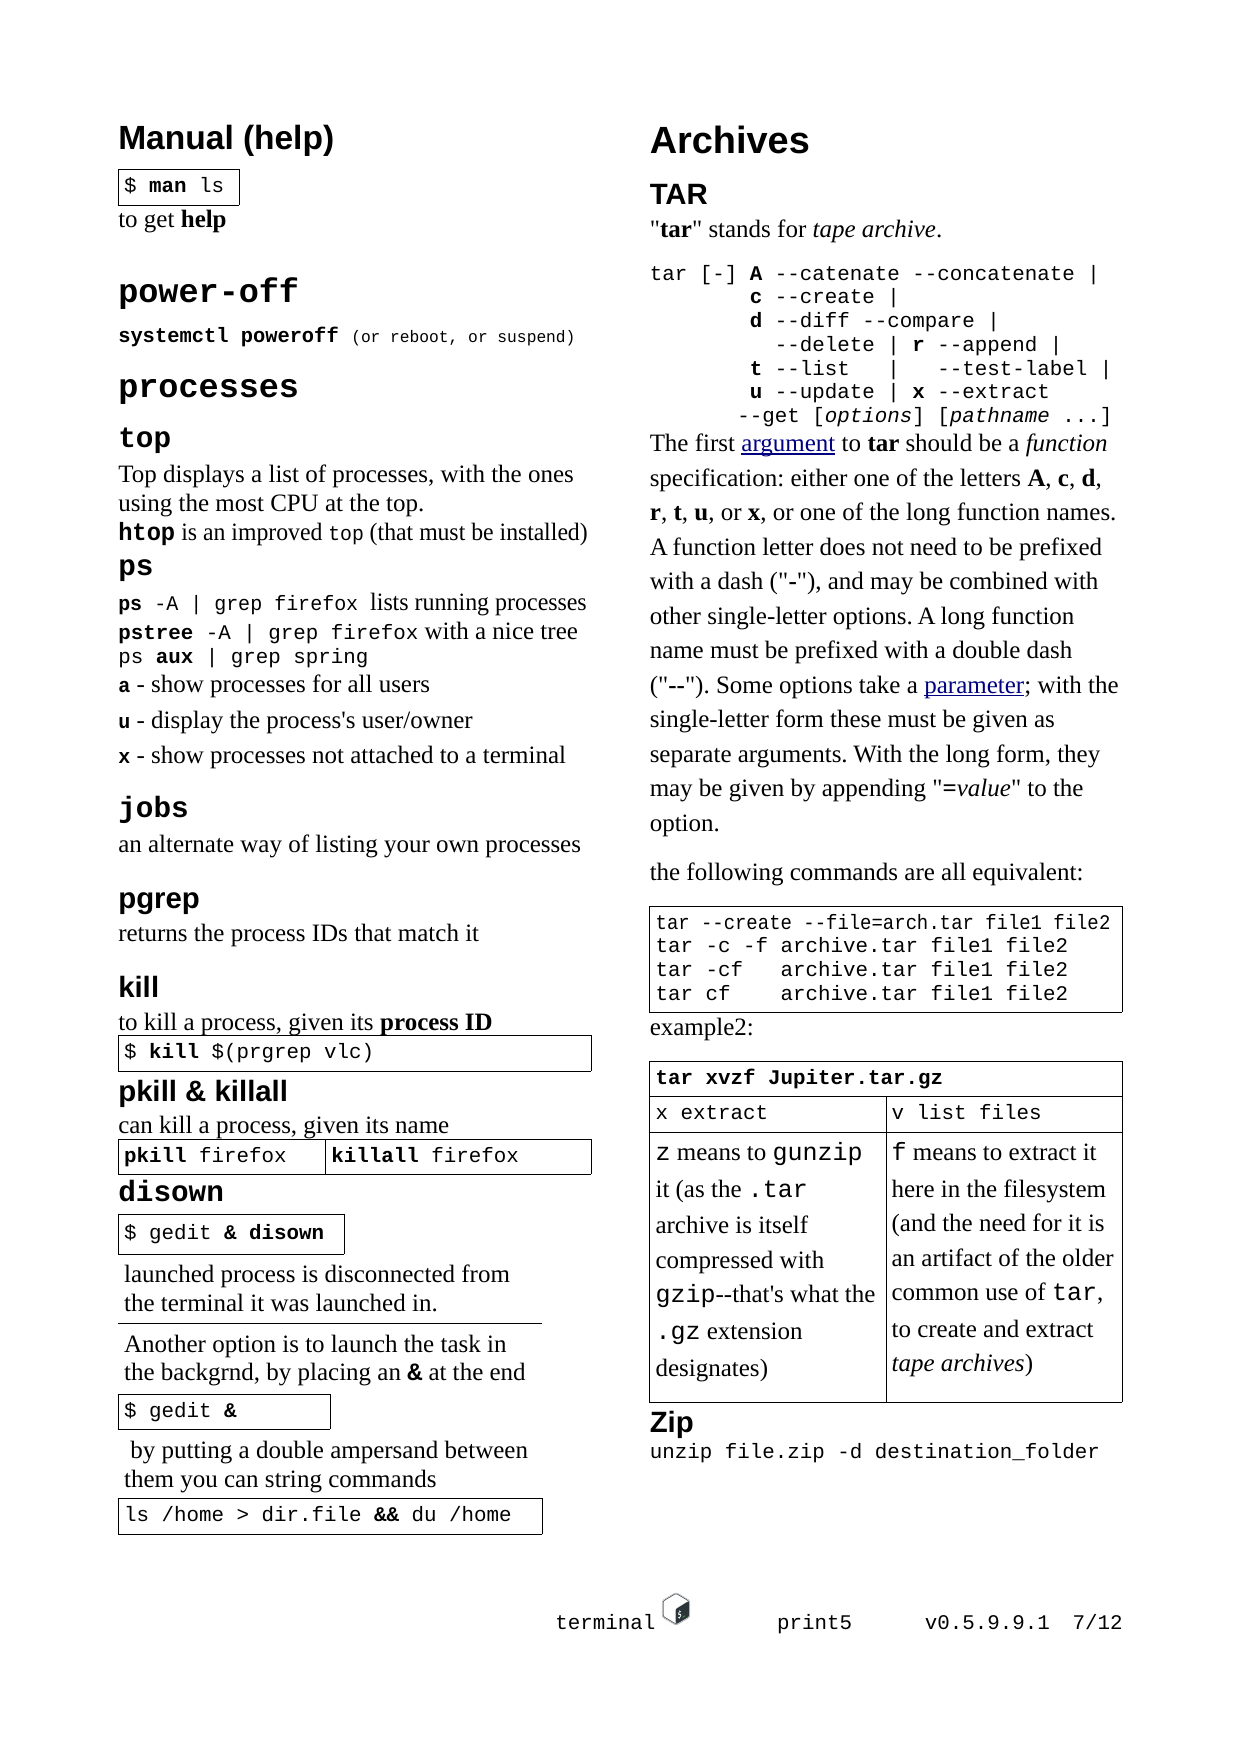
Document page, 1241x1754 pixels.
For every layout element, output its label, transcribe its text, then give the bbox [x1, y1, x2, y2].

table_header killall firefox [326, 1140, 591, 1174]
text to get help [118, 204, 591, 233]
text returns the process IDs that match it [118, 918, 591, 947]
table_header $ kill $(prgrep vlc) [119, 1036, 591, 1071]
table_cell v list files [887, 1097, 1122, 1132]
text ps aux | grep spring [118, 646, 591, 669]
subtitle Manual (help) [118, 118, 591, 157]
text example2: [649, 1013, 1122, 1041]
subtitle top [118, 423, 591, 456]
table_cell Another option is to launch the task in the backgrnd, by placing an & at the end [118, 1324, 542, 1394]
text --delete | r --append | [649, 334, 1122, 357]
table_header $ man ls [119, 170, 239, 204]
table_header [345, 1214, 542, 1254]
text t --list | --test-label | [649, 357, 1122, 381]
text can kill a process, given its name [118, 1110, 591, 1139]
text an alternate way of listing your own processes [118, 829, 591, 858]
table_cell by putting a double ampersand between them you can string commands [118, 1429, 542, 1498]
table_cell ls /home > dir.file && du /home [119, 1499, 542, 1533]
text tar [-] A --catenate --concatenate | [649, 263, 1122, 287]
table_cell x extract [650, 1097, 886, 1132]
subtitle jobs [118, 793, 591, 826]
text a - show processes for all users u - display the process's user/owner x - show processes not attached to a terminal [118, 669, 591, 770]
subtitle kill [118, 970, 591, 1004]
subtitle pkill & killall [118, 1073, 591, 1107]
text c --create | [649, 287, 1122, 310]
table_cell launched process is disconnected from the terminal it was launched in. [118, 1254, 542, 1323]
text The first argument to tar should be a function specification: either one of the letters A, c, d, r, t, u, or x, or one of the long function names. A function letter does not need to be prefixed with a dash ("-"), and may be combined with other single-letter options. A long function name must be prefixed with a double dash ("--"). Some options take a parameter; with the single-letter form these must be given as separate arguments. With the long form, they may be given by appending "=value" to the option. [649, 428, 1122, 836]
text d --diff --compare | [649, 310, 1122, 334]
text the following commands are all equivalent: [649, 857, 1122, 886]
subtitle processes [118, 369, 591, 407]
text pstree -A | grep firefox with a nice tree [118, 616, 591, 646]
table_cell $ gedit & [119, 1395, 330, 1429]
text Top displays a list of processes, with the ones using the most CPU at the top. [118, 459, 591, 517]
text unzip file.zip -d destination_folder [649, 1441, 1122, 1465]
table_cell f means to extract it here in the filesystem (and the need for it is an artifact of the older common use of tar, to create and extract tape archives) [887, 1133, 1122, 1402]
text u --update | x --extract [649, 381, 1122, 405]
subtitle TAR [649, 177, 1122, 211]
text --get [options] [pathname ...] [649, 405, 1122, 428]
subtitle ps [118, 550, 591, 584]
picture [655, 1588, 697, 1630]
subtitle power-off [118, 274, 591, 312]
subtitle Zip [649, 1405, 1122, 1438]
text systemctl poweroff (or reboot, or suspend) [118, 325, 591, 349]
table_header pkill firefox [119, 1140, 325, 1174]
subtitle pgrep [118, 881, 591, 915]
text htop is an improved top (that must be installed) [118, 517, 591, 547]
table_cell [331, 1394, 542, 1429]
subtitle Archives [649, 118, 1122, 162]
text ps -A | grep firefox lists running processes [118, 587, 591, 616]
text to kill a process, given its process ID [118, 1007, 591, 1035]
table_header $ gedit & disown [119, 1215, 344, 1254]
subtitle disown [118, 1177, 591, 1211]
text "tar" stands for tape archive. [649, 214, 1122, 243]
table_header tar xvzf Jupiter.tar.gz [650, 1062, 1122, 1096]
table_header tar --create --file=arch.tar file1 file2 tar -c -f archive.tar file1 file2 tar -cf archive.tar file1 file2 tar cf archive.tar file1 file2 [650, 907, 1122, 1012]
table_cell z means to gunzip it (as the .tar archive is itself compressed with gzip--that's what the .gz extension designates) [650, 1133, 886, 1402]
